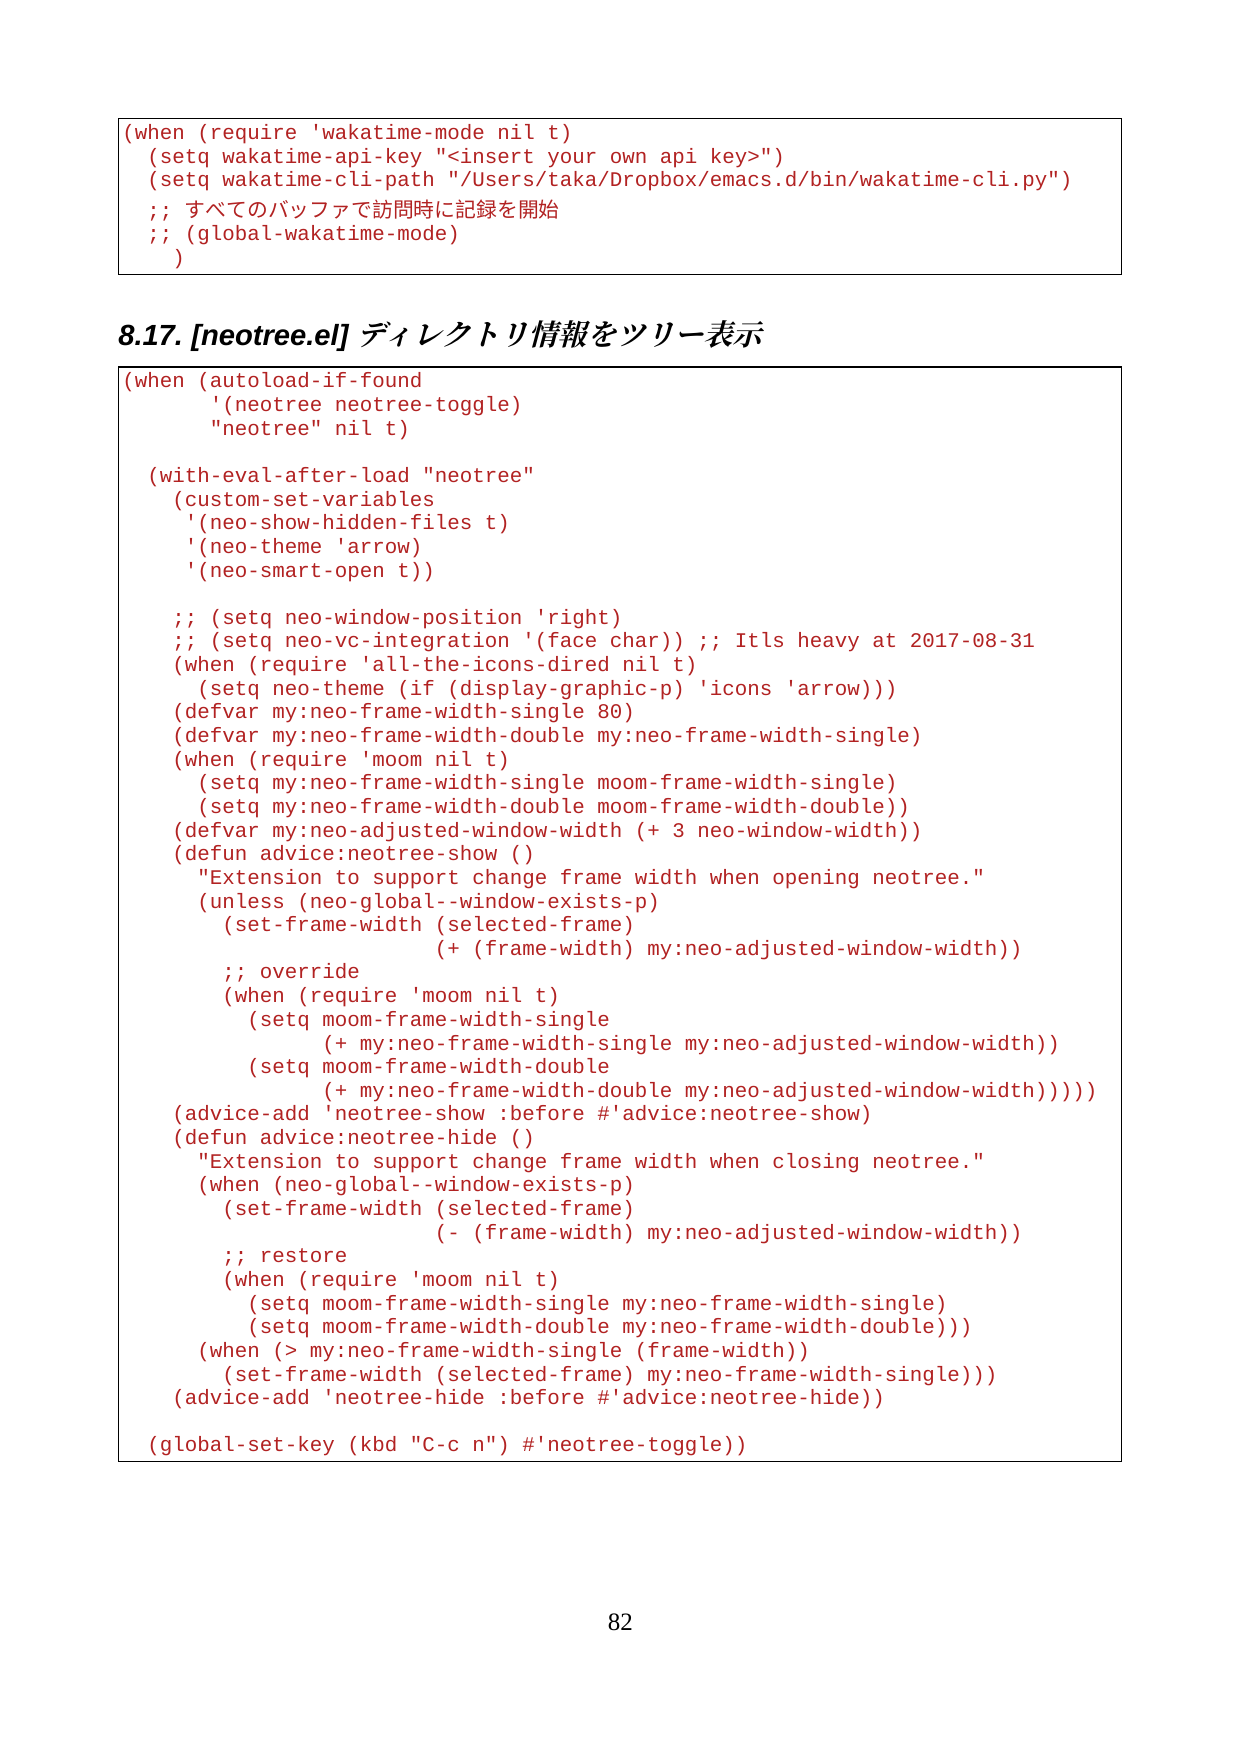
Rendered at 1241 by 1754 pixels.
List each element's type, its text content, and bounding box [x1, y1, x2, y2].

text (when (> my:neo-frame-width-single (frame-width)) [119, 1336, 1121, 1359]
text (global-set-key (kbd "C-c n") #'neotree-toggle)) [119, 1431, 1121, 1461]
text (when (require 'moom nil t) [119, 1265, 1121, 1289]
text (setq my:neo-frame-width-single moom-frame-width-single) [119, 768, 1121, 792]
text (set-frame-width (selected-frame) [119, 910, 1121, 934]
text (setq moom-frame-width-double [119, 1052, 1121, 1076]
text (+ my:neo-frame-width-single my:neo-adjusted-window-width)) [119, 1028, 1121, 1052]
text (set-frame-width (selected-frame) [119, 1194, 1121, 1218]
text (- (frame-width) my:neo-adjusted-window-width)) [119, 1218, 1121, 1241]
text (unless (neo-global--window-exists-p) [119, 887, 1121, 910]
text '(neo-theme 'arrow) [119, 532, 1121, 556]
text (defvar my:neo-adjusted-window-width (+ 3 neo-window-width)) [119, 816, 1121, 839]
text ;; すべてのバッファで訪問時に記録を開始 [119, 189, 1121, 219]
text ;; (setq neo-window-position 'right) [119, 603, 1121, 627]
text '(neotree neotree-toggle) [119, 390, 1121, 414]
text (defvar my:neo-frame-width-double my:neo-frame-width-single) [119, 721, 1121, 745]
text ;; (setq neo-vc-integration '(face char)) ;; Itls heavy at 2017-08-31 [119, 627, 1121, 650]
text (setq moom-frame-width-double my:neo-frame-width-double))) [119, 1312, 1121, 1336]
text (advice-add 'neotree-show :before #'advice:neotree-show) [119, 1099, 1121, 1123]
text (setq moom-frame-width-single my:neo-frame-width-single) [119, 1289, 1121, 1312]
text (defun advice:neotree-show () [119, 839, 1121, 863]
text (with-eval-after-load "neotree" [119, 461, 1121, 485]
text (custom-set-variables [119, 485, 1121, 508]
text (setq neo-theme (if (display-graphic-p) 'icons 'arrow))) [119, 674, 1121, 697]
text (when (autoload-if-found [119, 368, 1121, 390]
text (when (neo-global--window-exists-p) [119, 1170, 1121, 1194]
text (setq my:neo-frame-width-double moom-frame-width-double)) [119, 792, 1121, 816]
text ) [119, 243, 1121, 274]
text "neotree" nil t) [119, 414, 1121, 437]
text (setq wakatime-api-key "<insert your own api key>") [119, 142, 1121, 165]
subtitle [neotree.el] ディレクトリ情報をツリー表示 [118, 312, 1122, 354]
text (defun advice:neotree-hide () [119, 1123, 1121, 1147]
text '(neo-show-hidden-files t) [119, 508, 1121, 532]
text (when (require 'all-the-icons-dired nil t) [119, 650, 1121, 674]
text ;; restore [119, 1241, 1121, 1265]
text (defvar my:neo-frame-width-single 80) [119, 697, 1121, 721]
text ;; (global-wakatime-mode) [119, 219, 1121, 243]
text "Extension to support change frame width when closing neotree." [119, 1147, 1121, 1170]
text ;; override [119, 958, 1121, 981]
text '(neo-smart-open t)) [119, 556, 1121, 579]
text (when (require 'moom nil t) [119, 981, 1121, 1005]
text (setq wakatime-cli-path "/Users/taka/Dropbox/emacs.d/bin/wakatime-cli.py") [119, 165, 1121, 189]
text (when (require 'moom nil t) [119, 745, 1121, 768]
text (set-frame-width (selected-frame) my:neo-frame-width-single))) [119, 1359, 1121, 1383]
text "Extension to support change frame width when opening neotree." [119, 863, 1121, 887]
text (setq moom-frame-width-single [119, 1005, 1121, 1028]
text (+ my:neo-frame-width-double my:neo-adjusted-window-width))))) [119, 1076, 1121, 1099]
text (+ (frame-width) my:neo-adjusted-window-width)) [119, 934, 1121, 958]
text (when (require 'wakatime-mode nil t) [119, 119, 1121, 142]
text (advice-add 'neotree-hide :before #'advice:neotree-hide)) [119, 1383, 1121, 1407]
